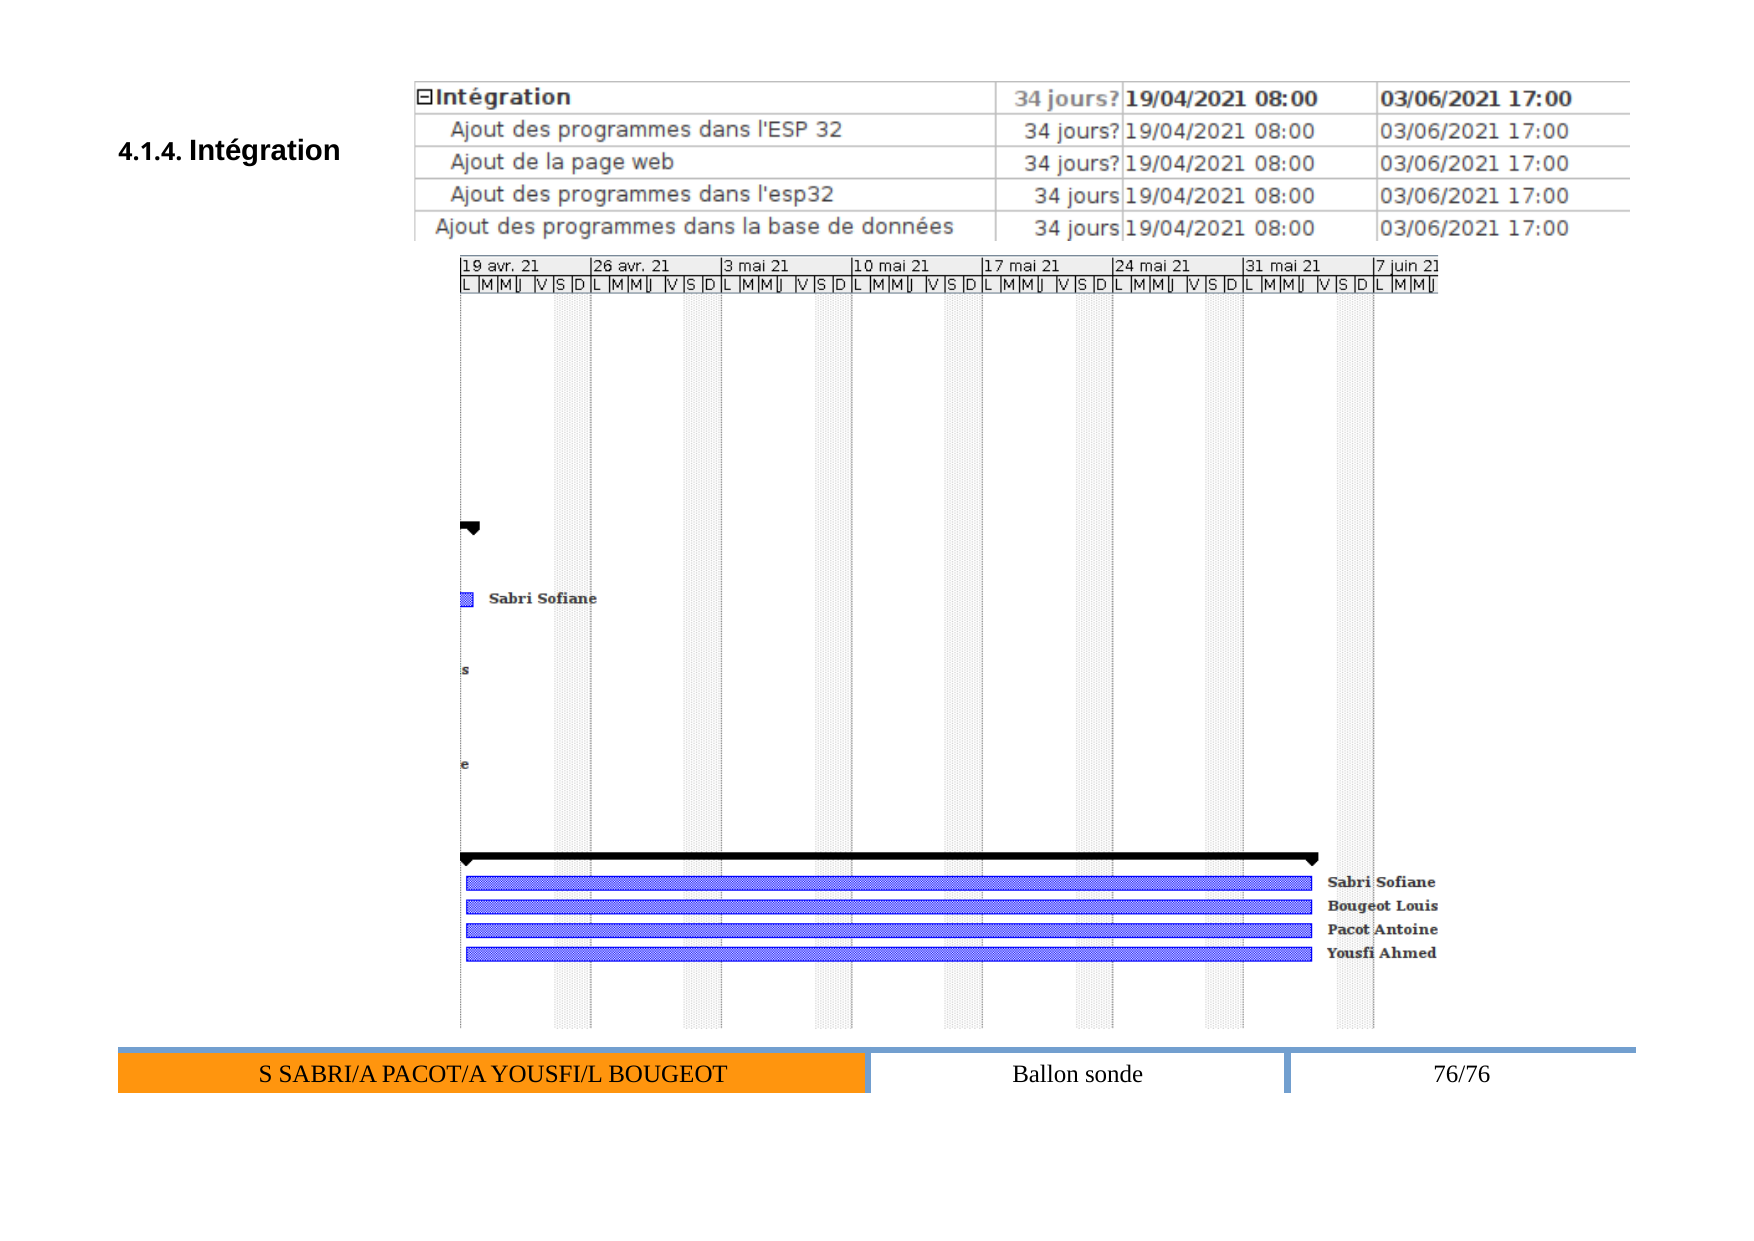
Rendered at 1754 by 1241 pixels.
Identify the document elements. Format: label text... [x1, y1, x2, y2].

picture [460, 255, 1439, 1029]
picture [414, 81, 1630, 241]
subtitle Intégration [118, 133, 414, 167]
